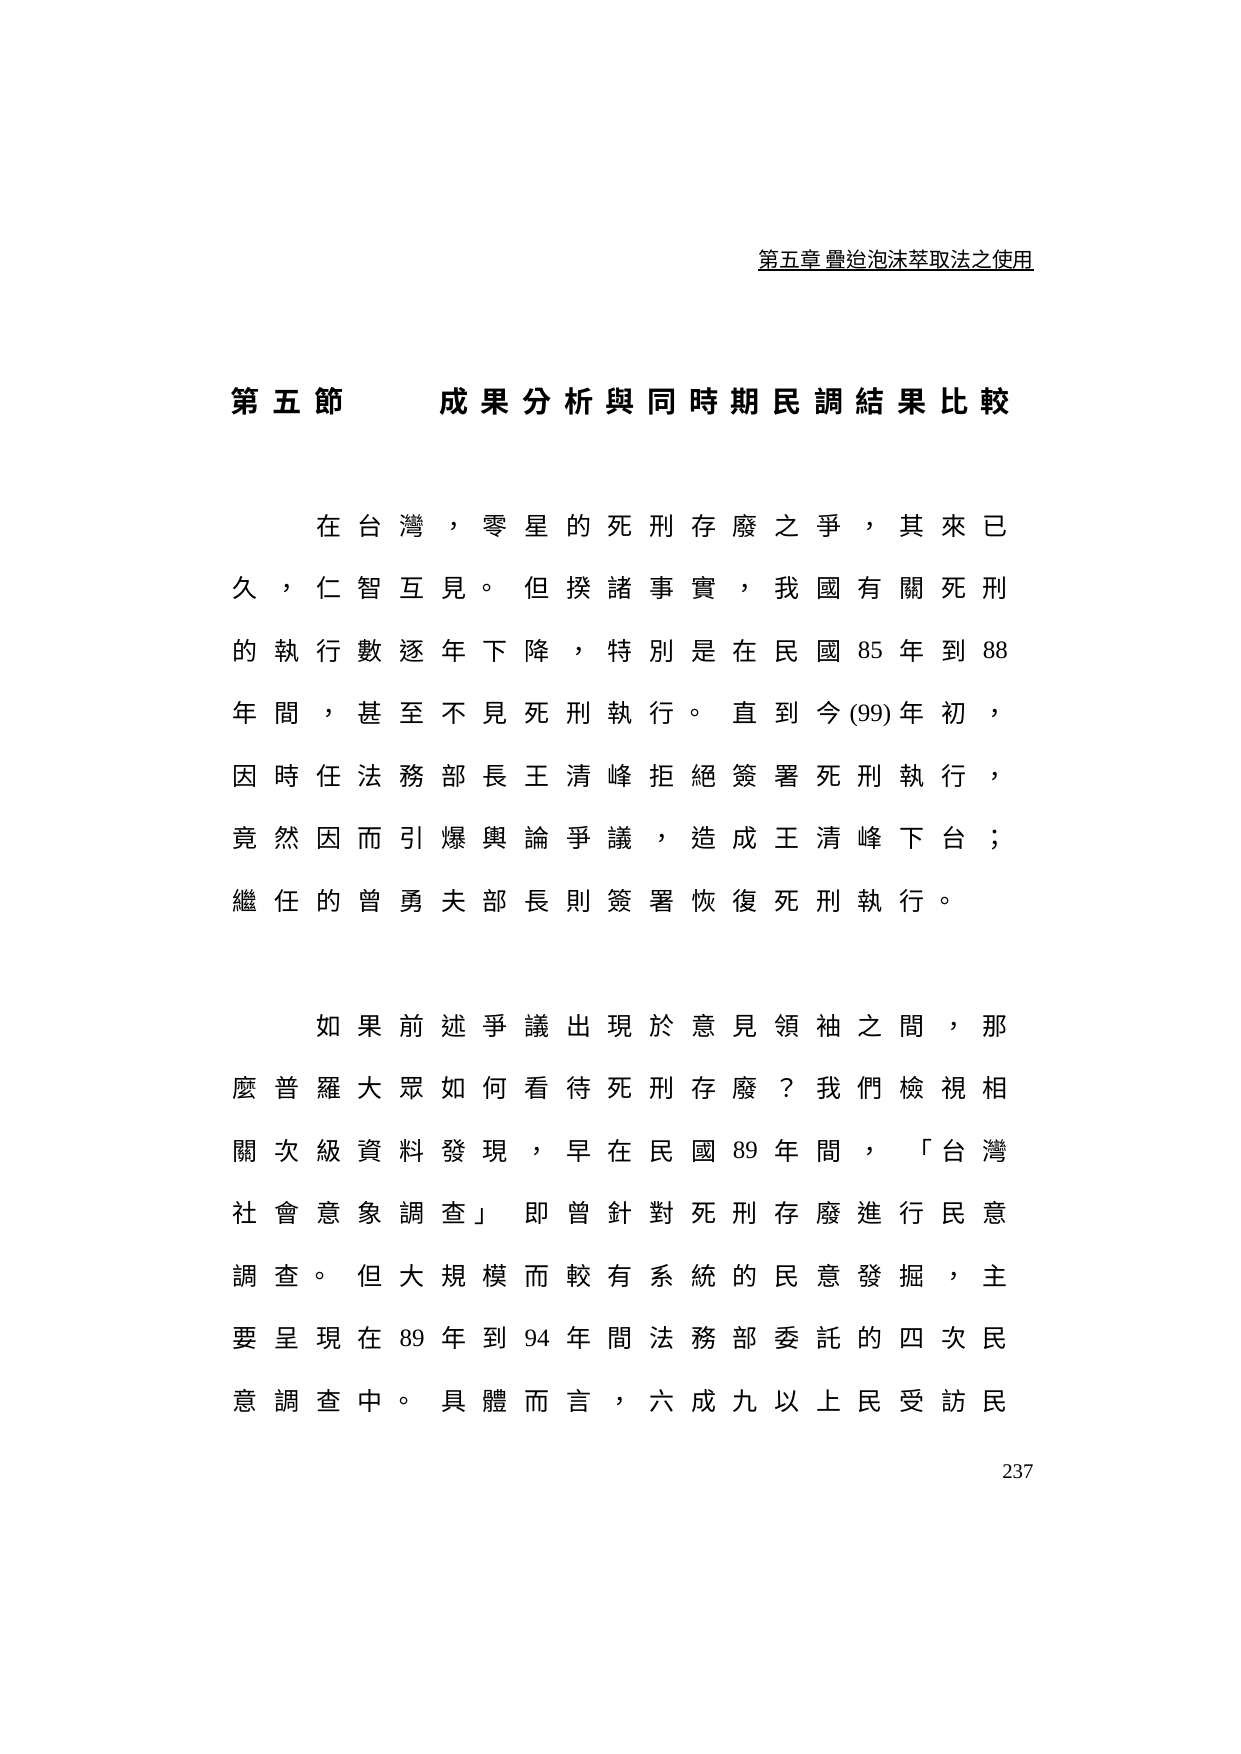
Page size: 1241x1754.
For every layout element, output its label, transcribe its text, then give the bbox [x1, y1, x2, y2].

text 如果前述爭議出現於意見領袖之間，那麼普羅大眾如何看待死刑存廢？我們檢視相關次級資料發現，早在民國89年間，「台灣社會意象調查」即曾針對死刑存廢進行民意調查。但大規模而較有系統的民意發掘，主要呈現在89年到94年間法務部委託的四次民意調查中。具體而言，六成九以上民受訪民 [224, 983, 1016, 1420]
text 在台灣，零星的死刑存廢之爭，其來已久，仁智互見。但揆諸事實，我國有關死刑的執行數逐年下降，特別是在民國85年到88年間，甚至不見死刑執行。直到今(99)年初，因時任法務部長王清峰拒絕簽署死刑執行，竟然因而引爆輿論爭議，造成王清峰下台；繼任的曾勇夫部長則簽署恢復死刑執行。 [224, 483, 1016, 920]
text 第五節 成果分析與同時期民調結果比較 [224, 358, 1016, 420]
